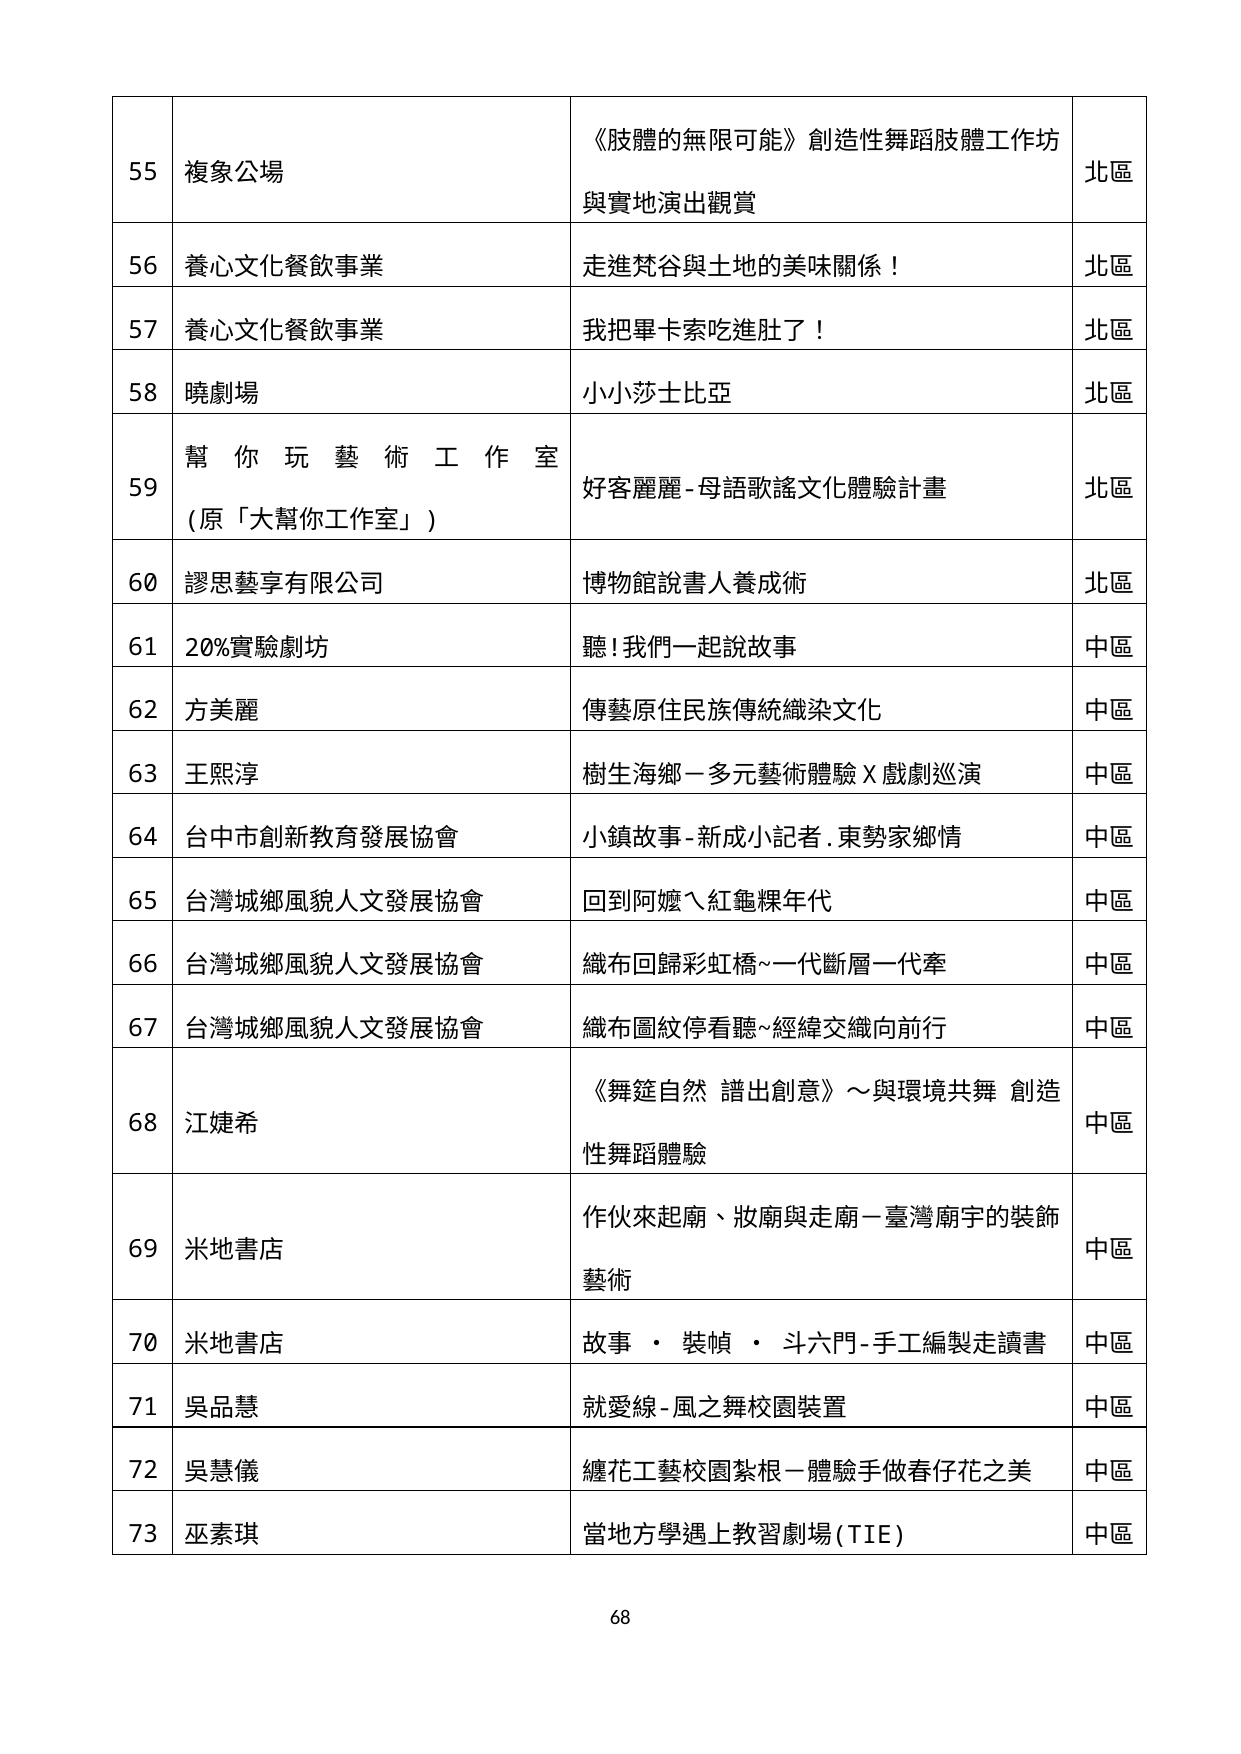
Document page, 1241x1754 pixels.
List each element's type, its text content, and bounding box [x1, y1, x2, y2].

table_cell 《肢體的無限可能》創造性舞蹈肢體工作坊與實地演出觀賞 [571, 97, 1072, 222]
table_cell 《舞筵自然 譜出創意》～與環境共舞 創造性舞蹈體驗 [571, 1048, 1072, 1173]
table_cell 66 [113, 921, 172, 984]
table_cell 中區 [1073, 794, 1146, 857]
table_cell 北區 [1073, 540, 1146, 602]
table_cell 小鎮故事-新成小記者.東勢家鄉情 [571, 794, 1072, 857]
table_cell 北區 [1073, 97, 1146, 222]
table_cell 台灣城鄉風貌人文發展協會 [173, 858, 570, 920]
table_cell 曉劇場 [173, 350, 570, 413]
table_cell 中區 [1073, 1364, 1146, 1426]
table_cell 回到阿嬤ㄟ紅龜粿年代 [571, 858, 1072, 920]
table_cell 57 [113, 287, 172, 349]
table_cell 吳品慧 [173, 1364, 570, 1426]
table_cell 67 [113, 985, 172, 1047]
table_cell 63 [113, 731, 172, 793]
table_cell 73 [113, 1491, 172, 1553]
table_cell 北區 [1073, 287, 1146, 349]
table_cell 中區 [1073, 1174, 1146, 1299]
table_cell 聽!我們一起說故事 [571, 604, 1072, 666]
table_cell 中區 [1073, 921, 1146, 984]
table_cell 68 [113, 1048, 172, 1173]
table_cell 就愛線-風之舞校園裝置 [571, 1364, 1072, 1426]
table_cell 作伙來起廟、妝廟與走廟－臺灣廟宇的裝飾藝術 [571, 1174, 1072, 1299]
table_cell 王熙淳 [173, 731, 570, 793]
table_cell 故事 • 裝幀 • 斗六門-手工編製走讀書 [571, 1300, 1072, 1363]
table_cell 71 [113, 1364, 172, 1426]
table_cell 養心文化餐飲事業 [173, 287, 570, 349]
table_cell 養心文化餐飲事業 [173, 223, 570, 286]
table_cell 北區 [1073, 223, 1146, 286]
table_cell 幫你玩藝術工作室 (原「大幫你工作室」) [173, 414, 570, 539]
table_cell 中區 [1073, 667, 1146, 729]
table_cell 我把畢卡索吃進肚了！ [571, 287, 1072, 349]
table_cell 當地方學遇上教習劇場(TIE) [571, 1491, 1072, 1553]
table_cell 70 [113, 1300, 172, 1363]
table_cell 65 [113, 858, 172, 920]
table_cell 樹生海鄉－多元藝術體驗X戲劇巡演 [571, 731, 1072, 793]
table_cell 中區 [1073, 858, 1146, 920]
table_cell 謬思藝享有限公司 [173, 540, 570, 602]
table_cell 米地書店 [173, 1300, 570, 1363]
table_cell 北區 [1073, 350, 1146, 413]
table_cell 69 [113, 1174, 172, 1299]
table_cell 台灣城鄉風貌人文發展協會 [173, 985, 570, 1047]
table_cell 62 [113, 667, 172, 729]
table_cell 20%實驗劇坊 [173, 604, 570, 666]
table_cell 60 [113, 540, 172, 602]
table_cell 台灣城鄉風貌人文發展協會 [173, 921, 570, 984]
table_cell 55 [113, 97, 172, 222]
table_cell 織布圖紋停看聽~經緯交織向前行 [571, 985, 1072, 1047]
table_cell 64 [113, 794, 172, 857]
table_cell 中區 [1073, 604, 1146, 666]
table_cell 59 [113, 414, 172, 539]
table_cell 小小莎士比亞 [571, 350, 1072, 413]
table_cell 走進梵谷與土地的美味關係！ [571, 223, 1072, 286]
table_cell 方美麗 [173, 667, 570, 729]
table_cell 江婕希 [173, 1048, 570, 1173]
table_cell 吳慧儀 [173, 1428, 570, 1490]
table_cell 織布回歸彩虹橋~一代斷層一代牽 [571, 921, 1072, 984]
table_cell 58 [113, 350, 172, 413]
table_cell 台中市創新教育發展協會 [173, 794, 570, 857]
table_cell 72 [113, 1428, 172, 1490]
table_cell 纏花工藝校園紮根－體驗手做春仔花之美 [571, 1428, 1072, 1490]
table_cell 傳藝原住民族傳統織染文化 [571, 667, 1072, 729]
table_cell 北區 [1073, 414, 1146, 539]
table_cell 好客麗麗-母語歌謠文化體驗計畫 [571, 414, 1072, 539]
table_cell 56 [113, 223, 172, 286]
table_cell 博物館說書人養成術 [571, 540, 1072, 602]
table_cell 中區 [1073, 985, 1146, 1047]
table_cell 中區 [1073, 731, 1146, 793]
table_cell 米地書店 [173, 1174, 570, 1299]
table_cell 61 [113, 604, 172, 666]
table_cell 中區 [1073, 1048, 1146, 1173]
table_cell 複象公場 [173, 97, 570, 222]
table_cell 中區 [1073, 1300, 1146, 1363]
table_cell 中區 [1073, 1491, 1146, 1553]
table_cell 中區 [1073, 1428, 1146, 1490]
table_cell 巫素琪 [173, 1491, 570, 1553]
